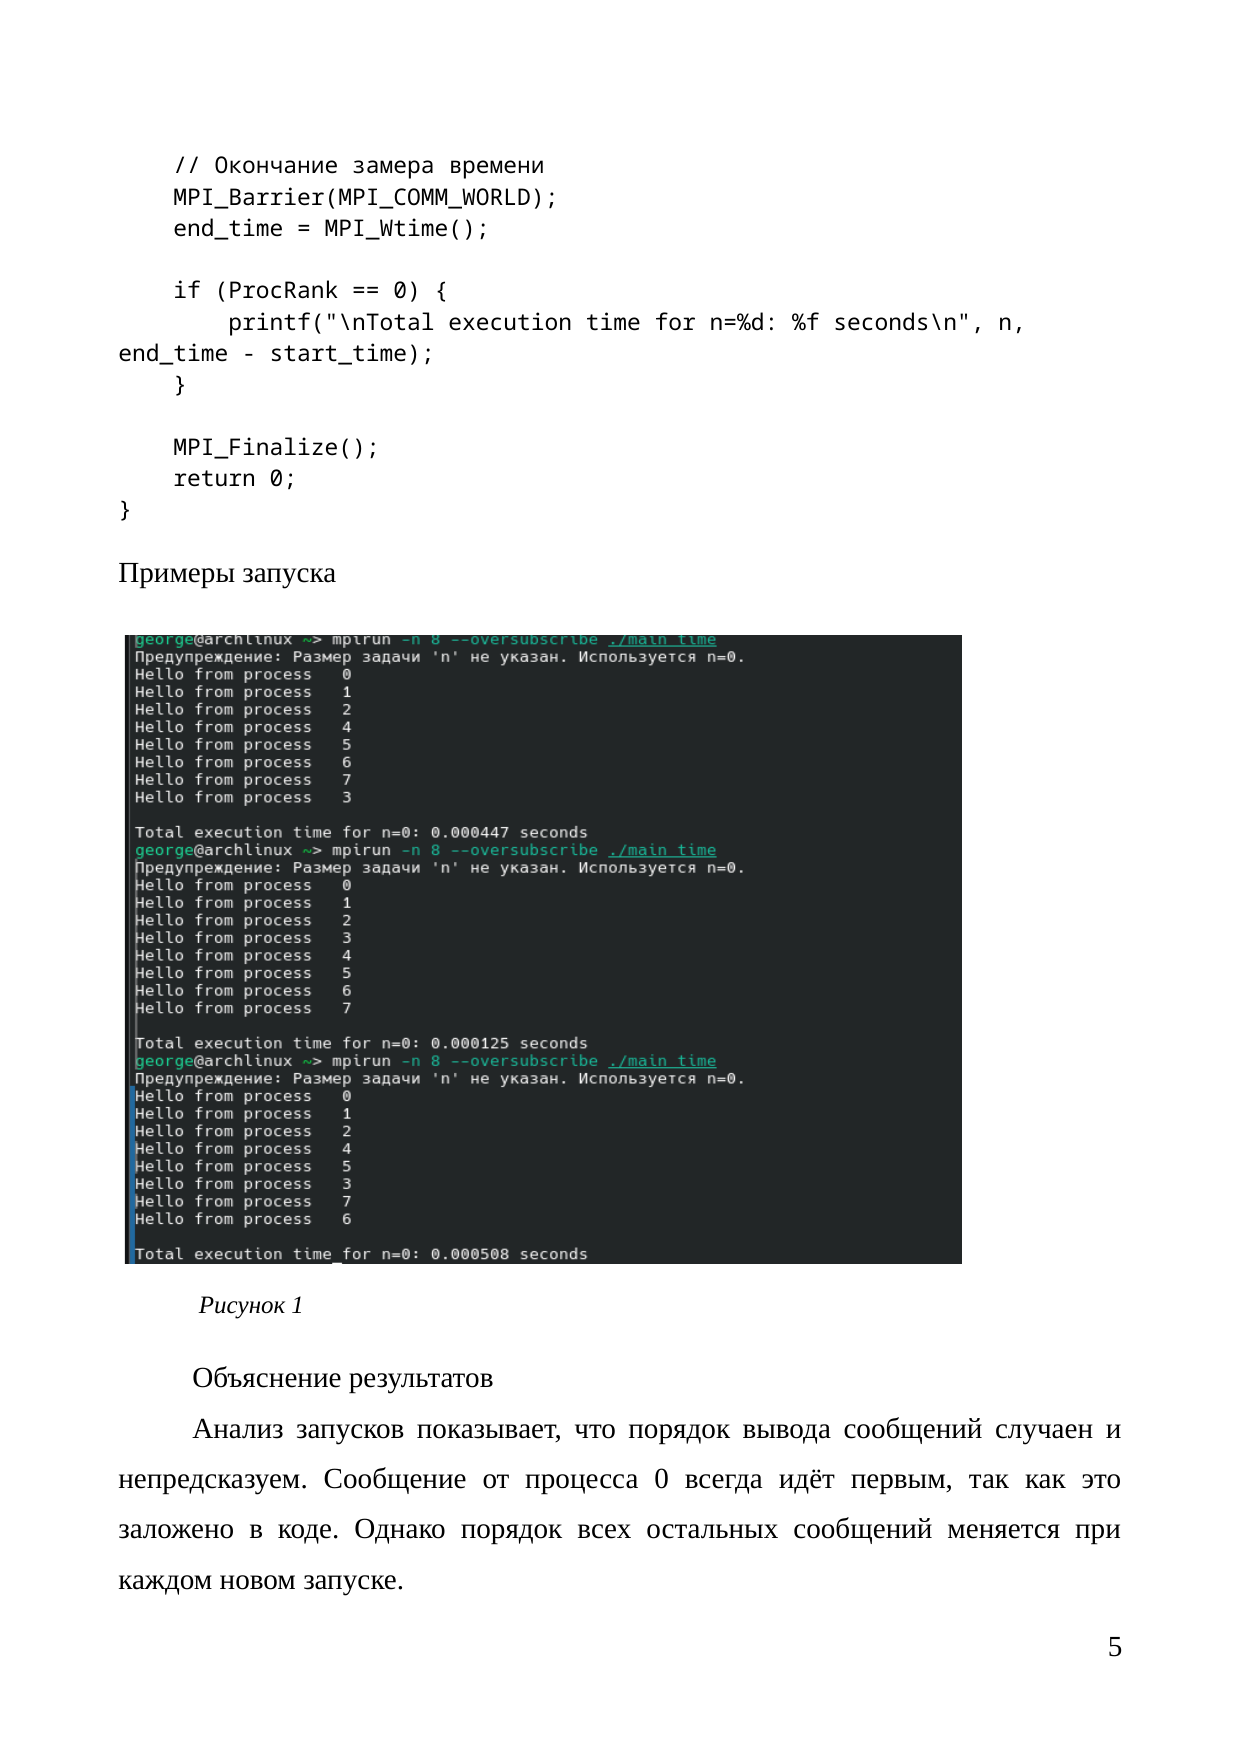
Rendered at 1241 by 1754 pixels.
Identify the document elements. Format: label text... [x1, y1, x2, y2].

text Анализ запусков показывает, что порядок вывода сообщений случаен и непредсказуем. Сообщение от процесса 0 всегда идёт первым, так как это заложено в коде. Однако порядок всех остальных сообщений меняется при каждом новом запуске. [118, 1411, 1122, 1595]
text } [118, 368, 1122, 399]
text Примеры запуска [118, 556, 1122, 589]
text end_time = MPI_Wtime(); [118, 212, 1122, 243]
text if (ProcRank == 0) { [118, 274, 1122, 306]
text Объяснение результатов [118, 1361, 1122, 1394]
text return 0; [118, 462, 1122, 493]
text } [118, 493, 1122, 524]
text // Окончание замера времени [118, 149, 1122, 181]
text Рисунок 1 [125, 1264, 962, 1319]
text MPI_Finalize(); [118, 431, 1122, 462]
text MPI_Barrier(MPI_COMM_WORLD); [118, 181, 1122, 212]
text printf("\nTotal execution time for n=%d: %f seconds\n", n, end_time - start_time); [118, 306, 1122, 368]
picture [124, 635, 962, 1264]
